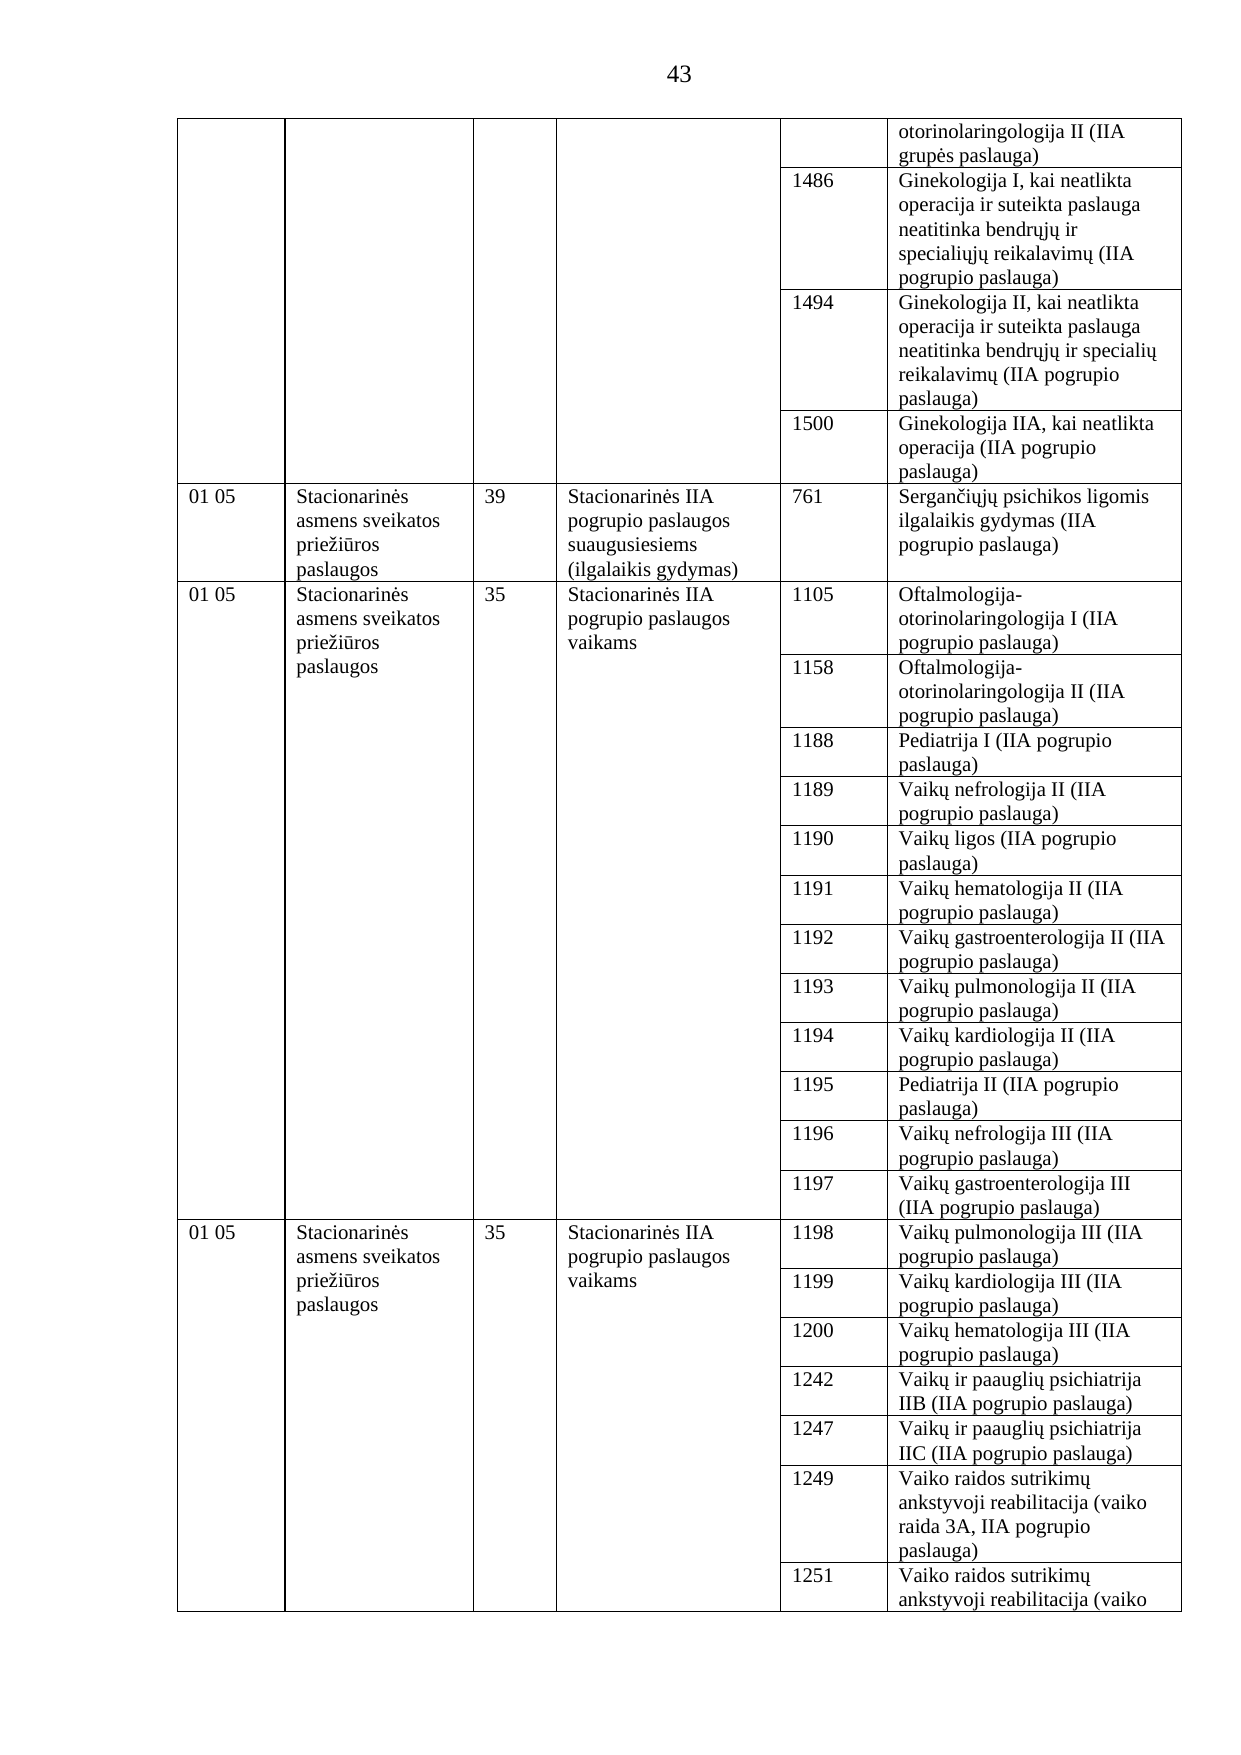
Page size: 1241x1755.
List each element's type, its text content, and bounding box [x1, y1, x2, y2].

table_cell Vaikų hematologija II (IIA pogrupio paslauga) [888, 876, 1181, 924]
table_cell 1200 [781, 1318, 887, 1366]
table_cell Sergančiųjų psichikos ligomis ilgalaikis gydymas (IIA pogrupio paslauga) [888, 484, 1181, 581]
table_cell 1486 [781, 168, 887, 289]
table_cell Vaikų nefrologija II (IIA pogrupio paslauga) [888, 777, 1181, 825]
table_cell 39 [474, 484, 556, 581]
table_cell Pediatrija II (IIA pogrupio paslauga) [888, 1072, 1181, 1120]
table_cell 1196 [781, 1121, 887, 1169]
table_cell [557, 119, 780, 483]
table_cell 1158 [781, 655, 887, 727]
table_cell Vaiko raidos sutrikimų ankstyvoji reabilitacija (vaiko [888, 1563, 1181, 1611]
table_cell 35 [474, 1220, 556, 1611]
table_cell Stacionarinės IIA pogrupio paslaugos vaikams [557, 582, 780, 1219]
table_cell 761 [781, 484, 887, 581]
table_cell 1195 [781, 1072, 887, 1120]
table_cell 1105 [781, 582, 887, 654]
table_cell Vaikų kardiologija II (IIA pogrupio paslauga) [888, 1023, 1181, 1071]
table_cell Ginekologija IIA, kai neatlikta operacija (IIA pogrupio paslauga) [888, 411, 1181, 483]
table_cell 1242 [781, 1367, 887, 1415]
table_cell 1190 [781, 826, 887, 874]
table_cell 1188 [781, 728, 887, 776]
table_cell Stacionarinės IIA pogrupio paslaugos vaikams [557, 1220, 780, 1611]
table_cell [781, 119, 887, 167]
table_cell Vaikų ir paauglių psichiatrija IIB (IIA pogrupio paslauga) [888, 1367, 1181, 1415]
table_cell Ginekologija II, kai neatlikta operacija ir suteikta paslauga neatitinka bendrųjų ir specialių reikalavimų (IIA pogrupio paslauga) [888, 290, 1181, 410]
table_cell Oftalmologija-otorinolaringologija I (IIA pogrupio paslauga) [888, 582, 1181, 654]
table_cell 1192 [781, 925, 887, 973]
table_cell Vaikų gastroenterologija II (IIA pogrupio paslauga) [888, 925, 1181, 973]
table_cell 01 05 [178, 484, 284, 581]
table_cell Vaikų ligos (IIA pogrupio paslauga) [888, 826, 1181, 874]
table_cell Vaikų hematologija III (IIA pogrupio paslauga) [888, 1318, 1181, 1366]
table_cell [286, 119, 473, 483]
table_cell Pediatrija I (IIA pogrupio paslauga) [888, 728, 1181, 776]
table_cell otorinolaringologija II (IIA grupės paslauga) [888, 119, 1181, 167]
table_cell 1193 [781, 974, 887, 1022]
table_cell Vaikų ir paauglių psichiatrija IIC (IIA pogrupio paslauga) [888, 1416, 1181, 1464]
table_cell 1189 [781, 777, 887, 825]
table_cell [474, 119, 556, 483]
table_cell 1197 [781, 1171, 887, 1219]
table_cell Vaikų nefrologija III (IIA pogrupio paslauga) [888, 1121, 1181, 1169]
table_cell 01 05 [178, 582, 284, 1219]
table_cell Vaikų kardiologija III (IIA pogrupio paslauga) [888, 1269, 1181, 1317]
table_cell 1249 [781, 1466, 887, 1562]
table_cell 1198 [781, 1220, 887, 1268]
table_cell Vaiko raidos sutrikimų ankstyvoji reabilitacija (vaiko raida 3A, IIA pogrupio paslauga) [888, 1466, 1181, 1562]
table_cell 1494 [781, 290, 887, 410]
table_cell 1191 [781, 876, 887, 924]
table_cell Stacionarinės IIA pogrupio paslaugos suaugusiesiems (ilgalaikis gydymas) [557, 484, 780, 581]
table_cell Stacionarinės asmens sveikatos priežiūros paslaugos [286, 484, 473, 581]
table_cell Vaikų pulmonologija III (IIA pogrupio paslauga) [888, 1220, 1181, 1268]
table_cell 1247 [781, 1416, 887, 1464]
table_cell Stacionarinės asmens sveikatos priežiūros paslaugos [286, 582, 473, 1219]
table_cell 35 [474, 582, 556, 1219]
table_cell Stacionarinės asmens sveikatos priežiūros paslaugos [286, 1220, 473, 1611]
table_cell Vaikų gastroenterologija III (IIA pogrupio paslauga) [888, 1171, 1181, 1219]
table_cell 1251 [781, 1563, 887, 1611]
table_cell [178, 119, 284, 483]
table_cell 1500 [781, 411, 887, 483]
table_cell Vaikų pulmonologija II (IIA pogrupio paslauga) [888, 974, 1181, 1022]
table_cell 01 05 [178, 1220, 284, 1611]
table_cell 1199 [781, 1269, 887, 1317]
table_cell Oftalmologija-otorinolaringologija II (IIA pogrupio paslauga) [888, 655, 1181, 727]
table_cell Ginekologija I, kai neatlikta operacija ir suteikta paslauga neatitinka bendrųjų ir specialiųjų reikalavimų (IIA pogrupio paslauga) [888, 168, 1181, 289]
table_cell 1194 [781, 1023, 887, 1071]
